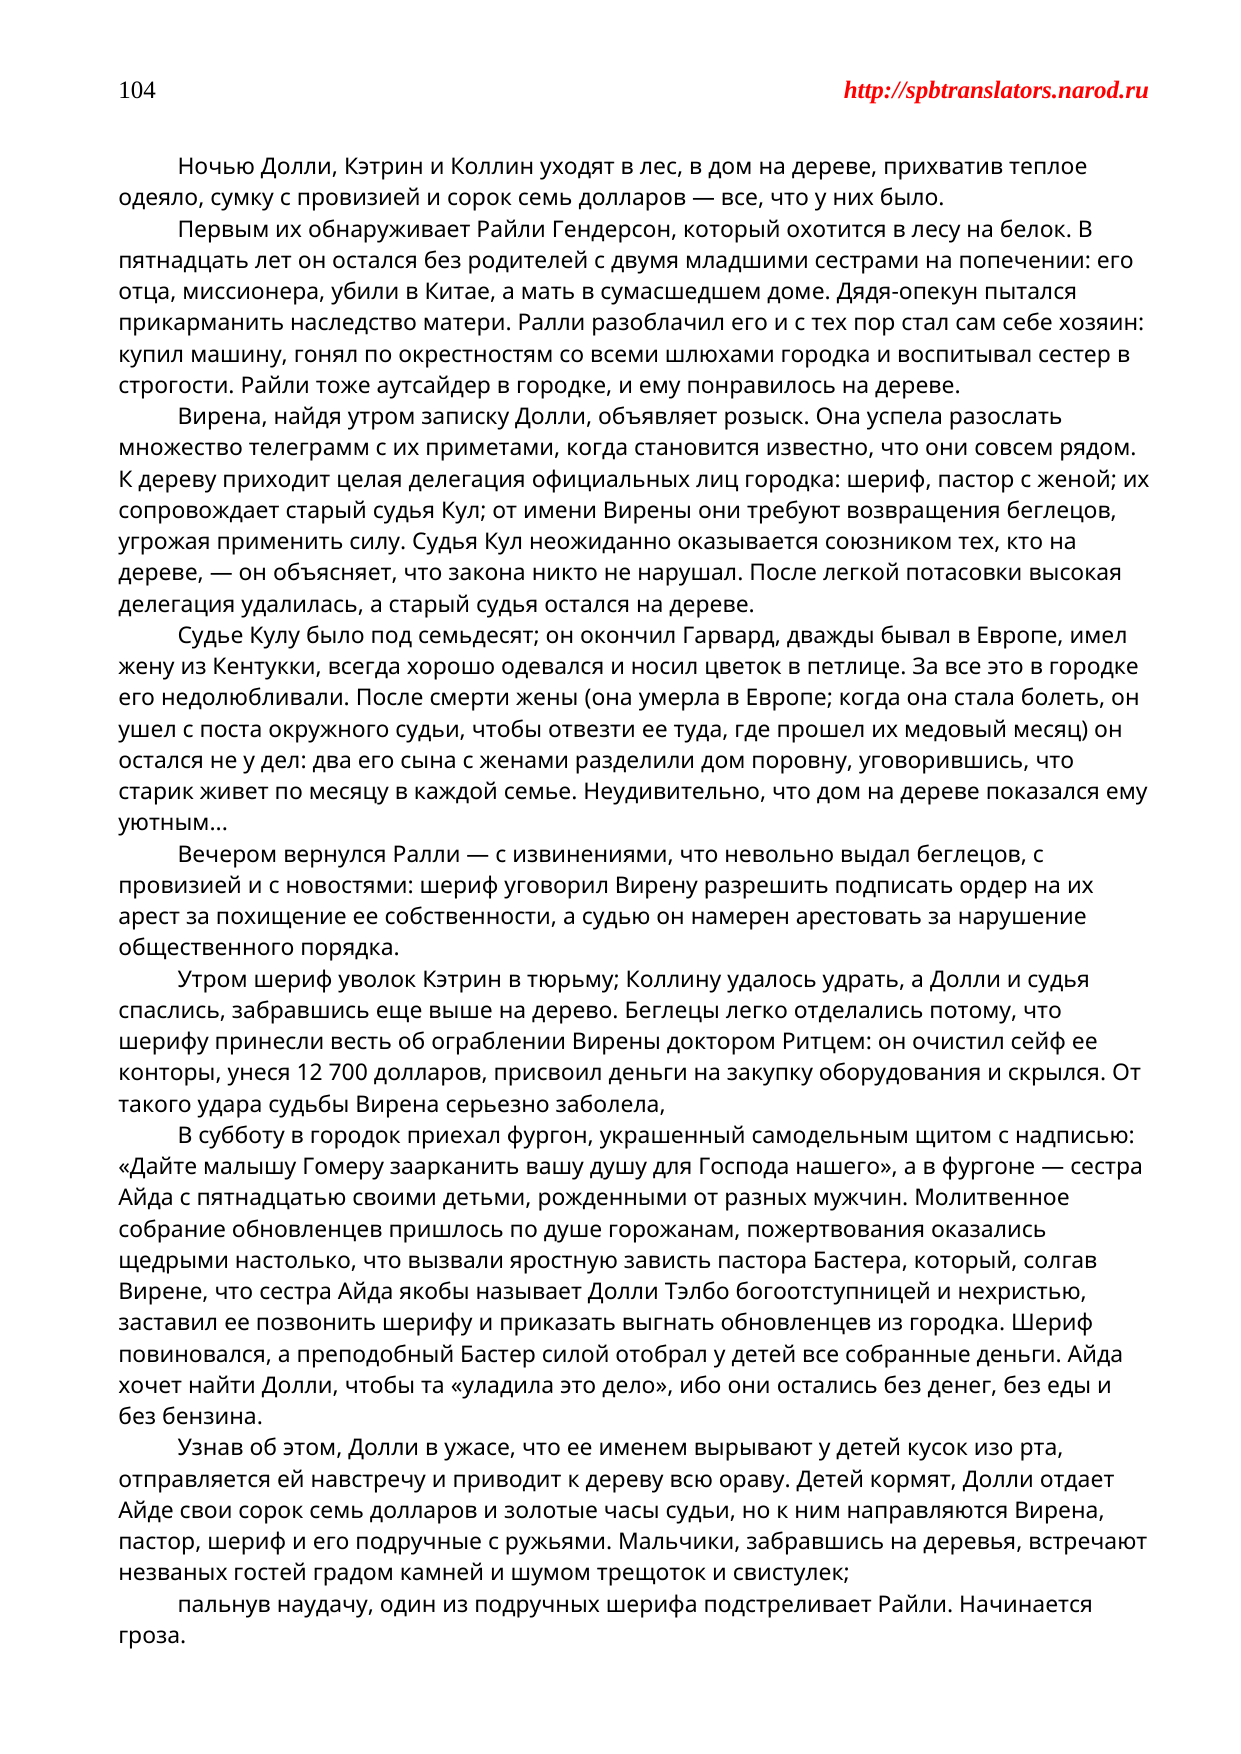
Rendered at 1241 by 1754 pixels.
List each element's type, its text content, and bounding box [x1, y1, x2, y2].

text Утром шериф уволок Кэтрин в тюрьму; Коллину удалось удрать, а Долли и судья спаслись, забравшись еще выше на дерево. Беглецы легко отделались потому, что шерифу принесли весть об ограблении Вирены доктором Ритцем: он очистил сейф ее конторы, унеся 12 700 долларов, присвоил деньги на закупку оборудования и скрылся. От такого удара судьбы Вирена серьезно заболела, [118, 962, 1151, 1119]
text Судье Кулу было под семьдесят; он окончил Гарвард, дважды бывал в Европе, имел жену из Кентукки, всегда хорошо одевался и носил цветок в петлице. За все это в городке его недолюбливали. После смерти жены (она умерла в Европе; когда она стала болеть, он ушел с поста окружного судьи, чтобы отвезти ee туда, где прошел их медовый месяц) он остался не у дел: два его сына с женами разделили дом поровну, уговорившись, что старик живет по месяцу в каждой семье. Неудивительно, что дом на дереве показался ему уютным... [118, 619, 1151, 837]
text Первым их обнаруживает Райли Гендерсон, который охотится в лесу на белок. В пятнадцать лет он остался без родителей с двумя младшими сестрами на попечении: его отца, миссионера, убили в Китае, а мать в сумасшедшем доме. Дядя-опекун пытался прикарманить наследство матери. Ралли разоблачил его и с тех пор стал сам себе хозяин: купил машину, гонял по окрестностям со всеми шлюхами городка и воспитывал сестер в строгости. Райли тоже аутсайдер в городке, и ему понравилось на дереве. [118, 212, 1151, 400]
text Узнав об этом, Долли в ужасе, что ее именем вырывают у детей кусок изо рта, отправляется ей навстречу и приводит к дереву всю ораву. Детей кормят, Долли отдает Айде свои сорок семь долларов и золотые часы судьи, но к ним направляются Вирена, пастор, шериф и его подручные с ружьями. Мальчики, забравшись на деревья, встречают незваных гостей градом камней и шумом трещоток и свистулек; [118, 1431, 1151, 1587]
text В субботу в городок приехал фургон, украшенный самодельным щитом с надписью: «Дайте малышу Гомеру заарканить вашу душу для Господа нашего», а в фургоне — сестра Айда с пятнадцатью своими детьми, рожденными от разных мужчин. Молитвенное собрание обновленцев пришлось по душе горожанам, пожертвования оказались щедрыми настолько, что вызвали яростную зависть пастора Бастера, который, солгав Вирене, что сестра Айда якобы называет Долли Тэлбо богоотступницей и нехристью, заставил ее позвонить шерифу и приказать выгнать обновленцев из городка. Шериф повиновался, а преподобный Бастер силой отобрал у детей все собранные деньги. Айда хочет найти Долли, чтобы та «уладила это дело», ибо они остались без денег, без еды и без бензина. [118, 1119, 1151, 1431]
text Ночью Долли, Кэтрин и Коллин уходят в лес, в дом на дереве, прихватив теплое одеяло, сумку с провизией и сорок семь долларов — все, что у них было. [118, 150, 1151, 212]
text Вирена, найдя утром записку Долли, объявляет розыск. Она успела разослать множество телеграмм с их приметами, когда становится известно, что они совсем рядом. К дереву приходит целая делегация официальных лиц городка: шериф, пастор с женой; их сопровождает старый судья Кул; от имени Вирены они требуют возвращения беглецов, угрожая применить силу. Судья Кул неожиданно оказывается союзником тех, кто на дереве, — он объясняет, что закона никто не нарушал. После легкой потасовки высокая делегация удалилась, а старый судья остался на дереве. [118, 400, 1151, 619]
text пальнув наудачу, один из подручных шерифа подстреливает Райли. Начинается гроза. [118, 1587, 1151, 1650]
text Вечером вернулся Ралли — с извинениями, что невольно выдал беглецов, с провизией и с новостями: шериф уговорил Вирену разрешить подписать ордер на их арест за похищение ее собственности, а судью он намерен арестовать за нарушение общественного порядка. [118, 837, 1151, 962]
